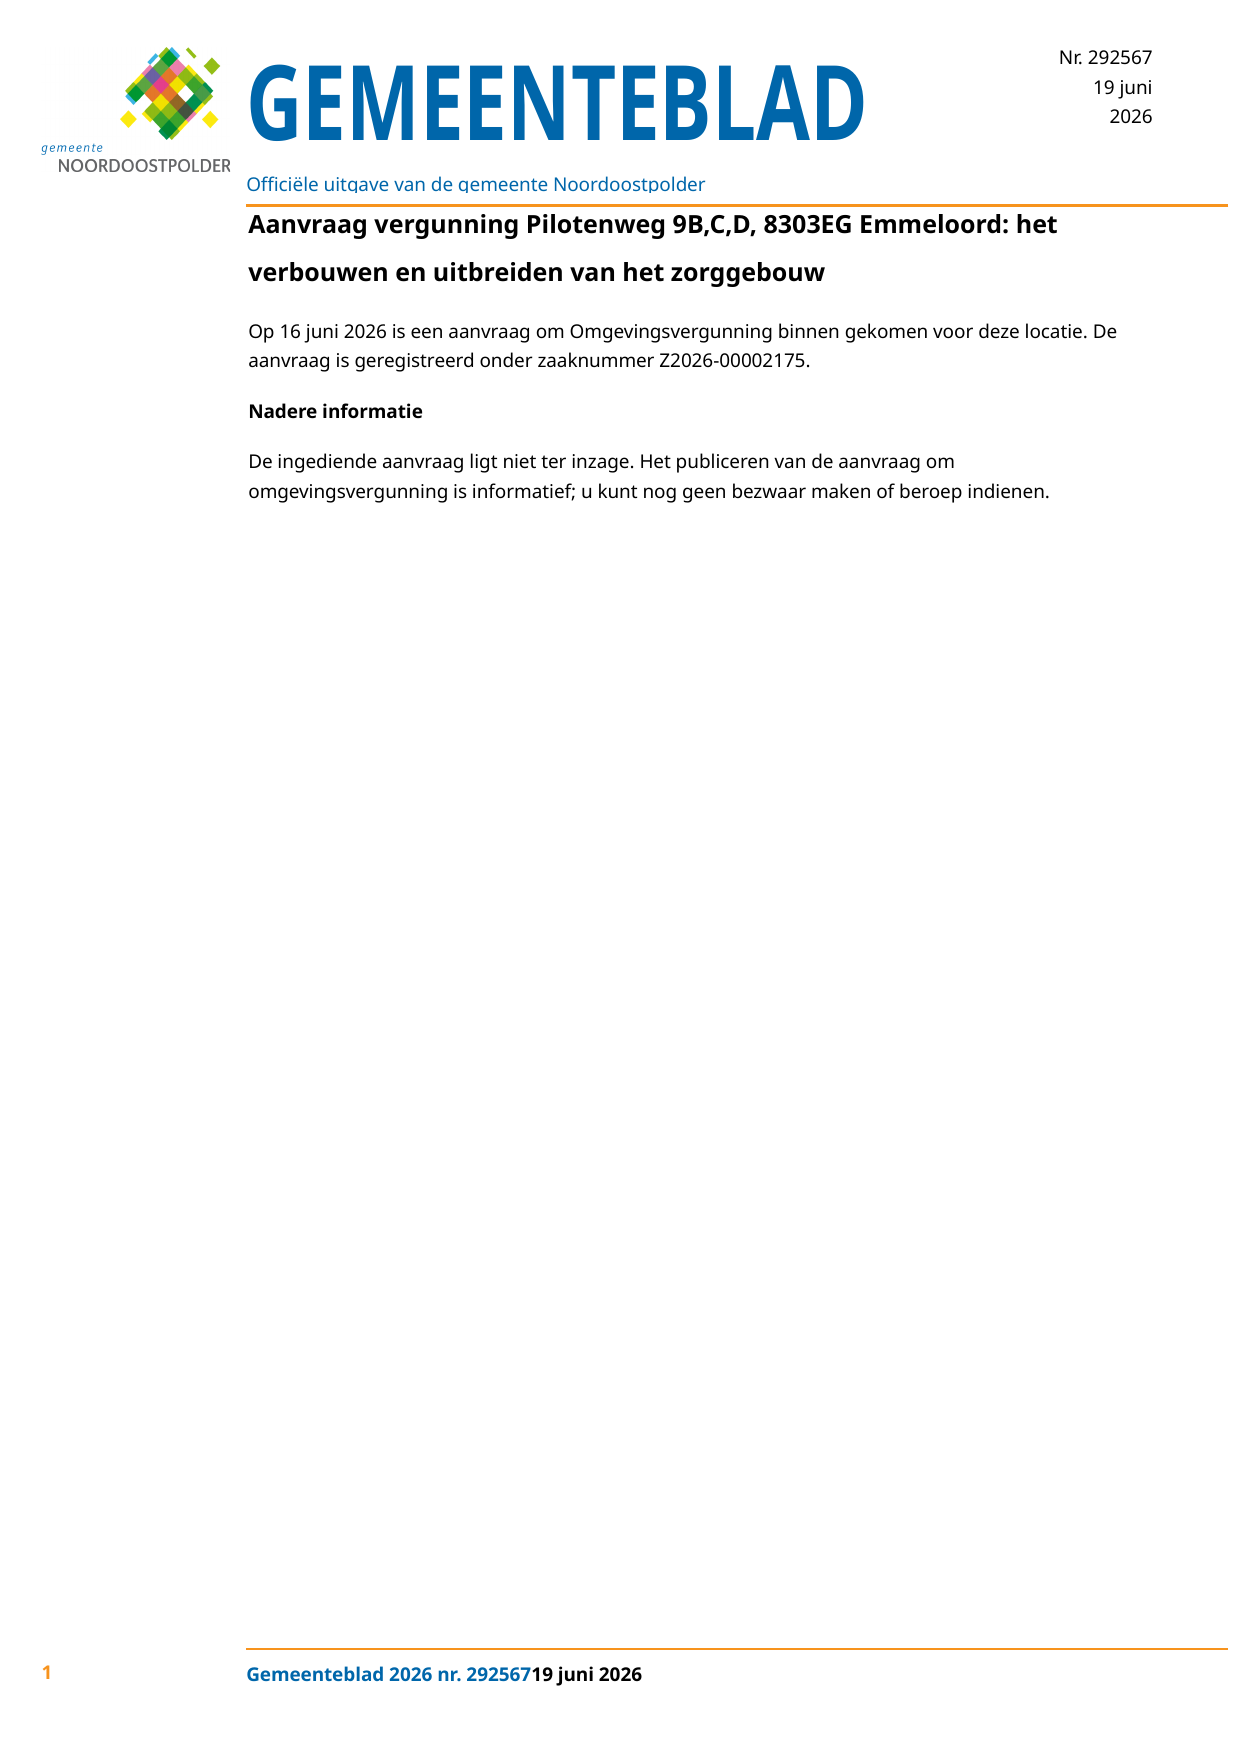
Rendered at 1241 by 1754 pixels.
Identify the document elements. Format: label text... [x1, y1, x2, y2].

text Nadere informatie [248, 398, 1152, 424]
text Op 16 juni 2026 is een aanvraag om Omgevingsvergunning binnen gekomen voor deze locatie. De aanvraag is geregistreerd onder zaaknummer Z2026-00002175. [248, 318, 1152, 373]
text Aanvraag vergunning Pilotenweg 9B,C,D, 8303EG Emmeloord: het verbouwen en uitbreiden van het zorggebouw [248, 207, 1152, 288]
picture [41, 47, 231, 172]
text De ingediende aanvraag ligt niet ter inzage. Het publiceren van de aanvraag om omgevingsvergunning is informatief; u kunt nog geen bezwaar maken of beroep indienen. [248, 448, 1152, 504]
